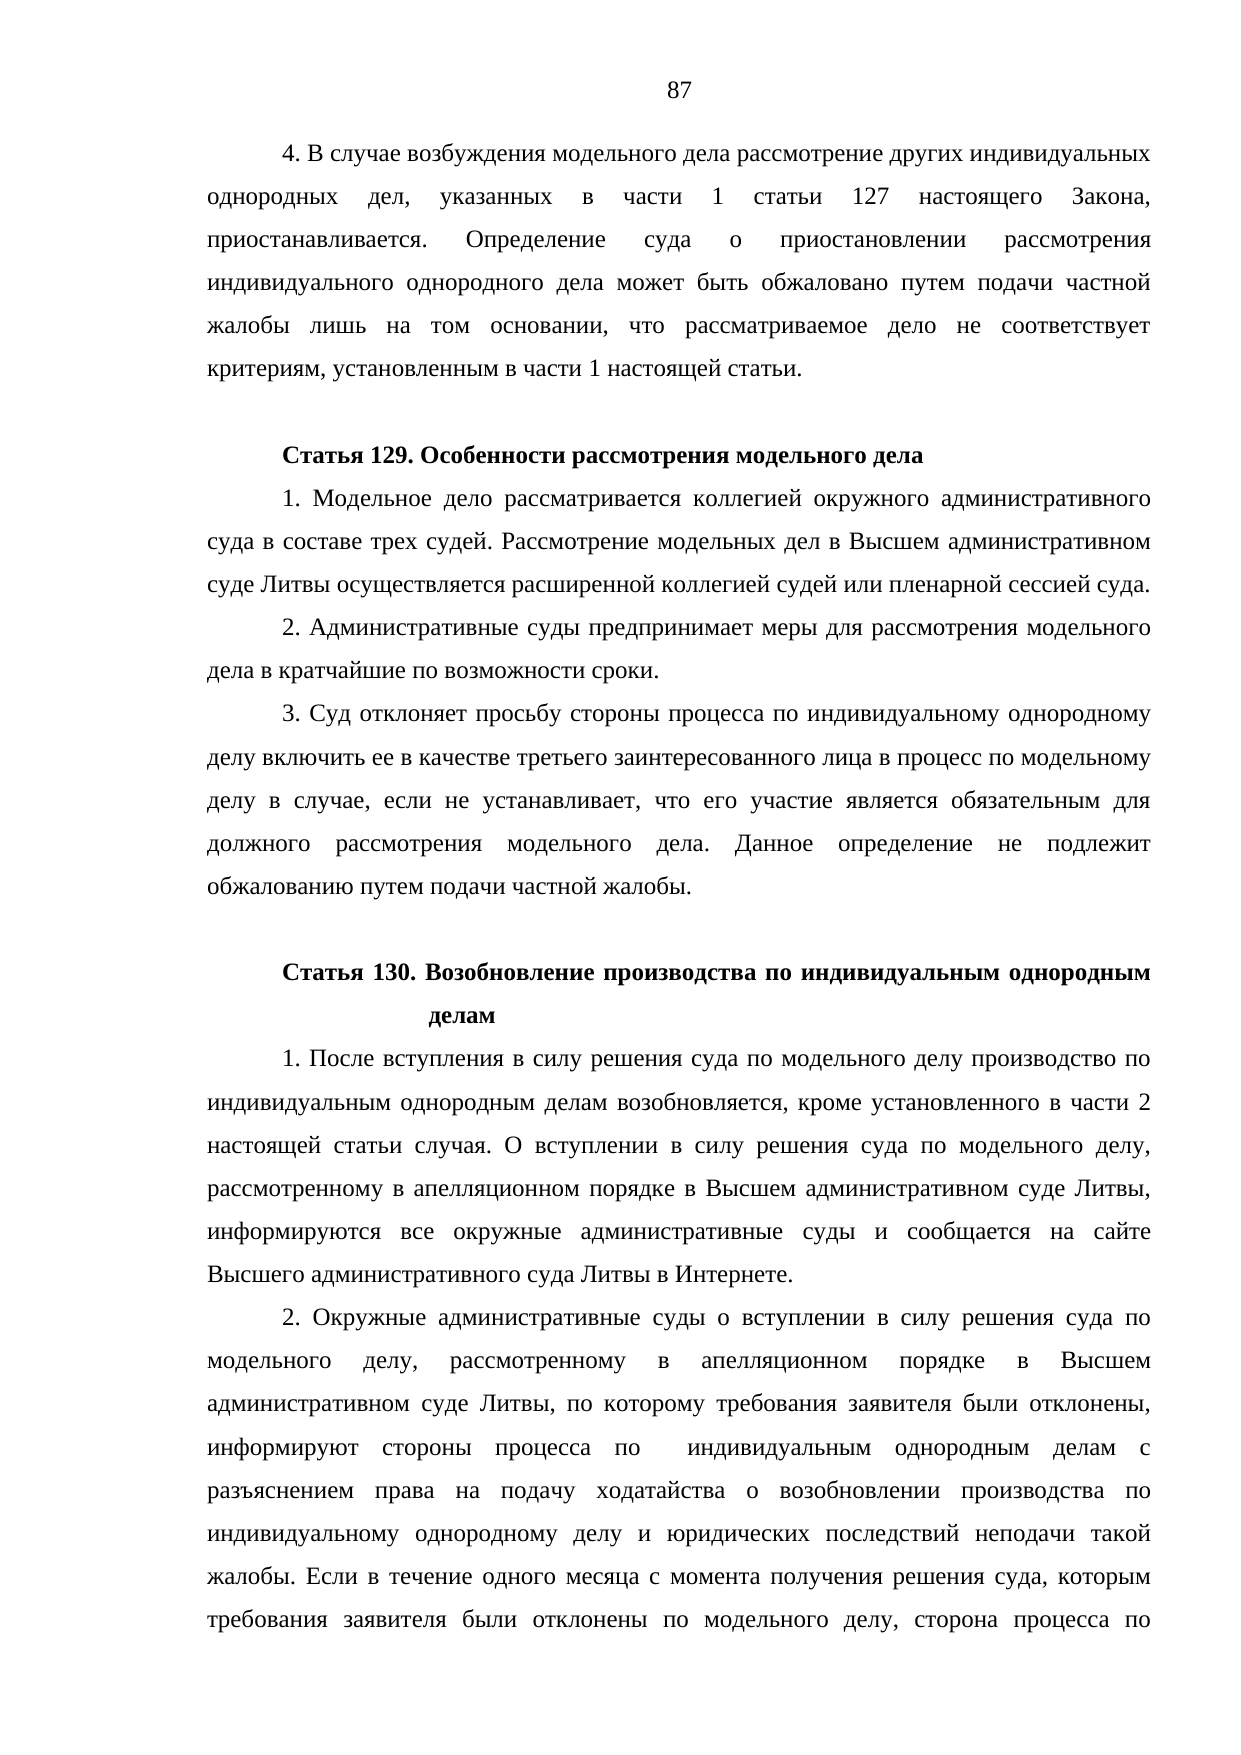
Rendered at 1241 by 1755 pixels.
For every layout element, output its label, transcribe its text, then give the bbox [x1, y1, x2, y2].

text 1. После вступления в силу решения суда по модельного делу производство по индивидуальным однородным делам возобновляется, кроме установленного в части 2 настоящей статьи случая. О вступлении в силу решения суда по модельного делу, рассмотренному в апелляционном порядке в Высшем административном суде Литвы, информируются все окружные административные суды и сообщается на сайте Высшего административного суда Литвы в Интернете. [207, 1043, 1152, 1288]
text 4. В случае возбуждения модельного дела рассмотрение других индивидуальных однородных дел, указанных в части 1 статьи 127 настоящего Закона, приостанавливается. Определение суда о приостановлении рассмотрения индивидуального однородного дела может быть обжаловано путем подачи частной жалобы лишь на том основании, что рассматриваемое дело не соответствует критериям, установленным в части 1 настоящей статьи. [207, 138, 1152, 382]
text Статья 129. Особенности рассмотрения модельного дела [207, 440, 1152, 468]
text Статья 130. Возобновление производства по индивидуальным однородным делам [282, 957, 1152, 1029]
text 2. Административные суды предпринимает меры для рассмотрения модельного дела в кратчайшие по возможности сроки. [207, 612, 1152, 684]
text 1. Модельное дело рассматривается коллегией окружного административного суда в составе трех судей. Рассмотрение модельных дел в Высшем административном суде Литвы осуществляется расширенной коллегией судей или пленарной сессией суда. [207, 483, 1152, 598]
text 2. Окружные административные суды о вступлении в силу решения суда по модельного делу, рассмотренному в апелляционном порядке в Высшем административном суде Литвы, по которому требования заявителя были отклонены, информируют стороны процесса по индивидуальным однородным делам с разъяснением права на подачу ходатайства о возобновлении производства по индивидуальному однородному делу и юридических последствий неподачи такой жалобы. Если в течение одного месяца с момента получения решения суда, которым требования заявителя были отклонены по модельного делу, сторона процесса по [207, 1302, 1152, 1633]
text 3. Суд отклоняет просьбу стороны процесса по индивидуальному однородному делу включить ее в качестве третьего заинтересованного лица в процесс по модельному делу в случае, если не устанавливает, что его участие является обязательным для должного рассмотрения модельного дела. Данное определение не подлежит обжалованию путем подачи частной жалобы. [207, 698, 1152, 900]
